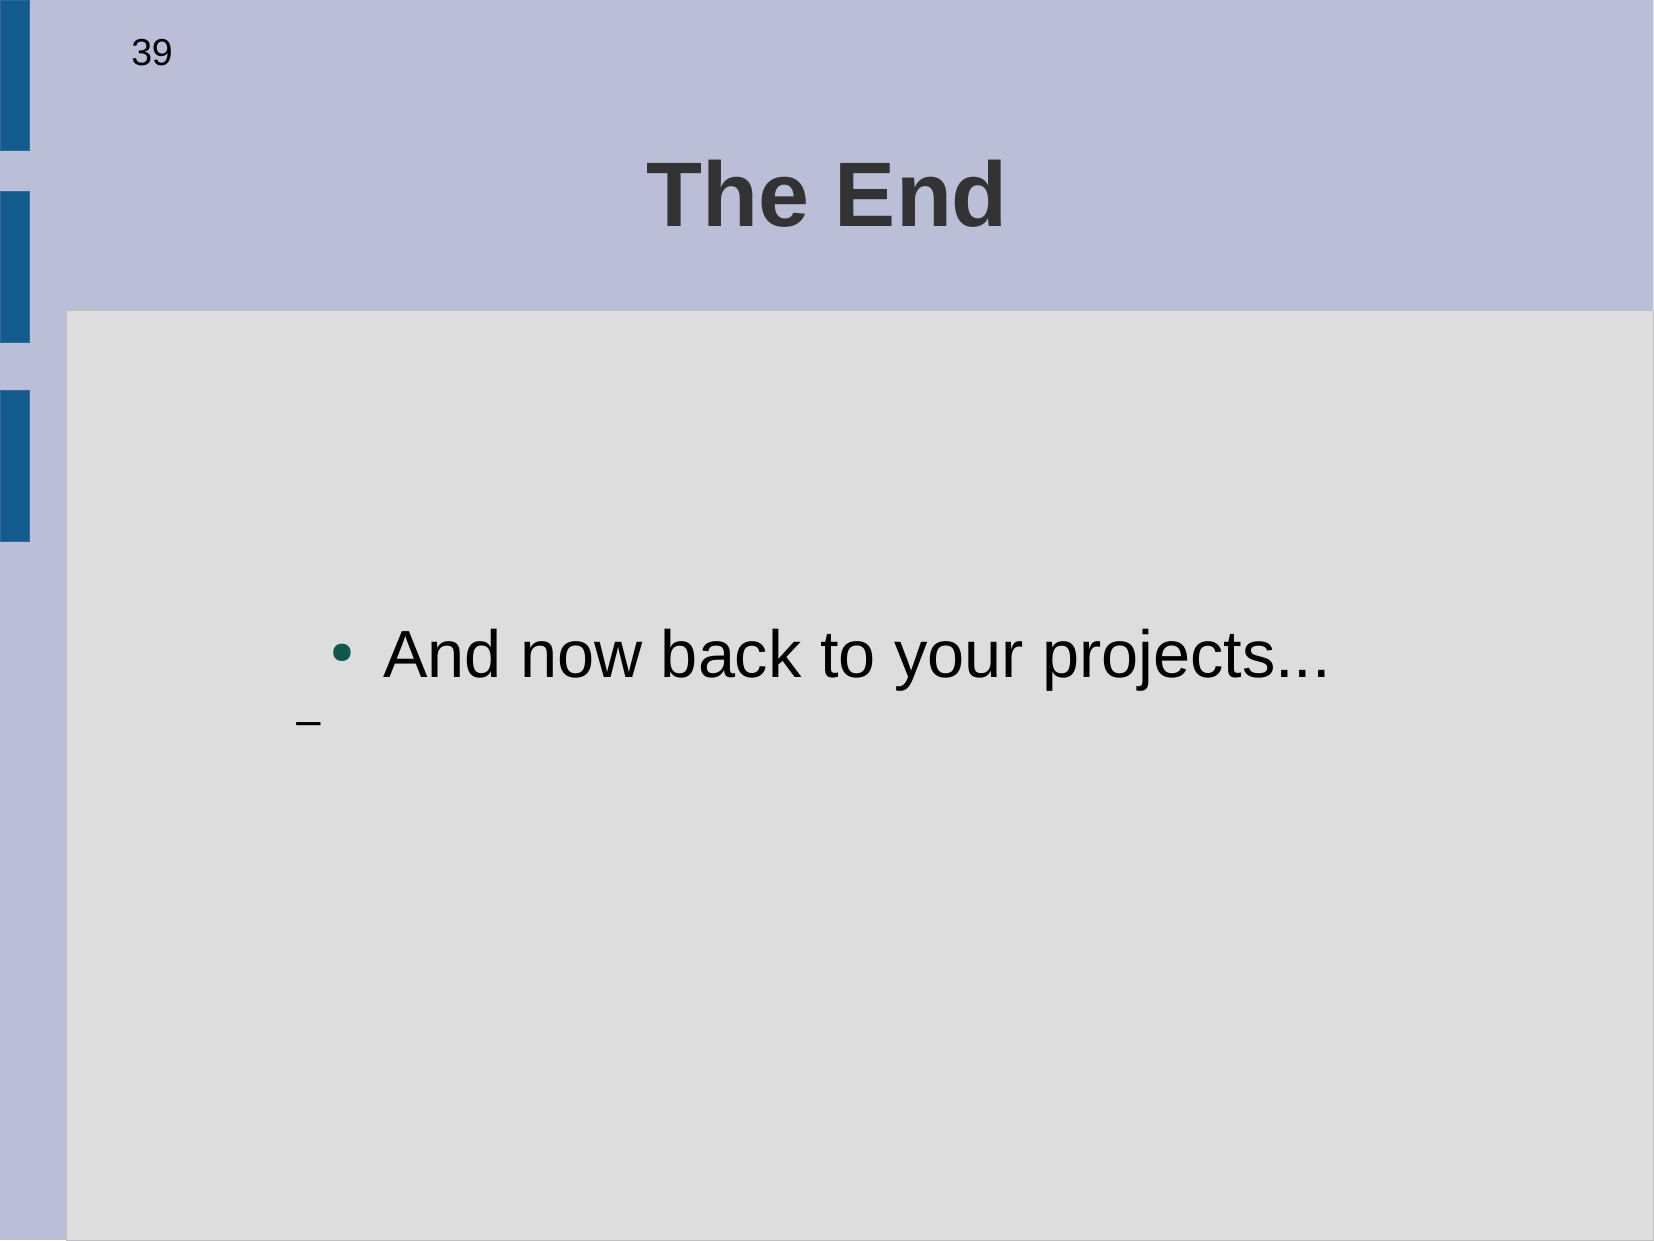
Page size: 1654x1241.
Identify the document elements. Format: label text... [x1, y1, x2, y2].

list And now back to your projects... [107, 617, 1520, 1120]
title The End [121, 91, 1534, 299]
text_box [155, 23, 279, 97]
